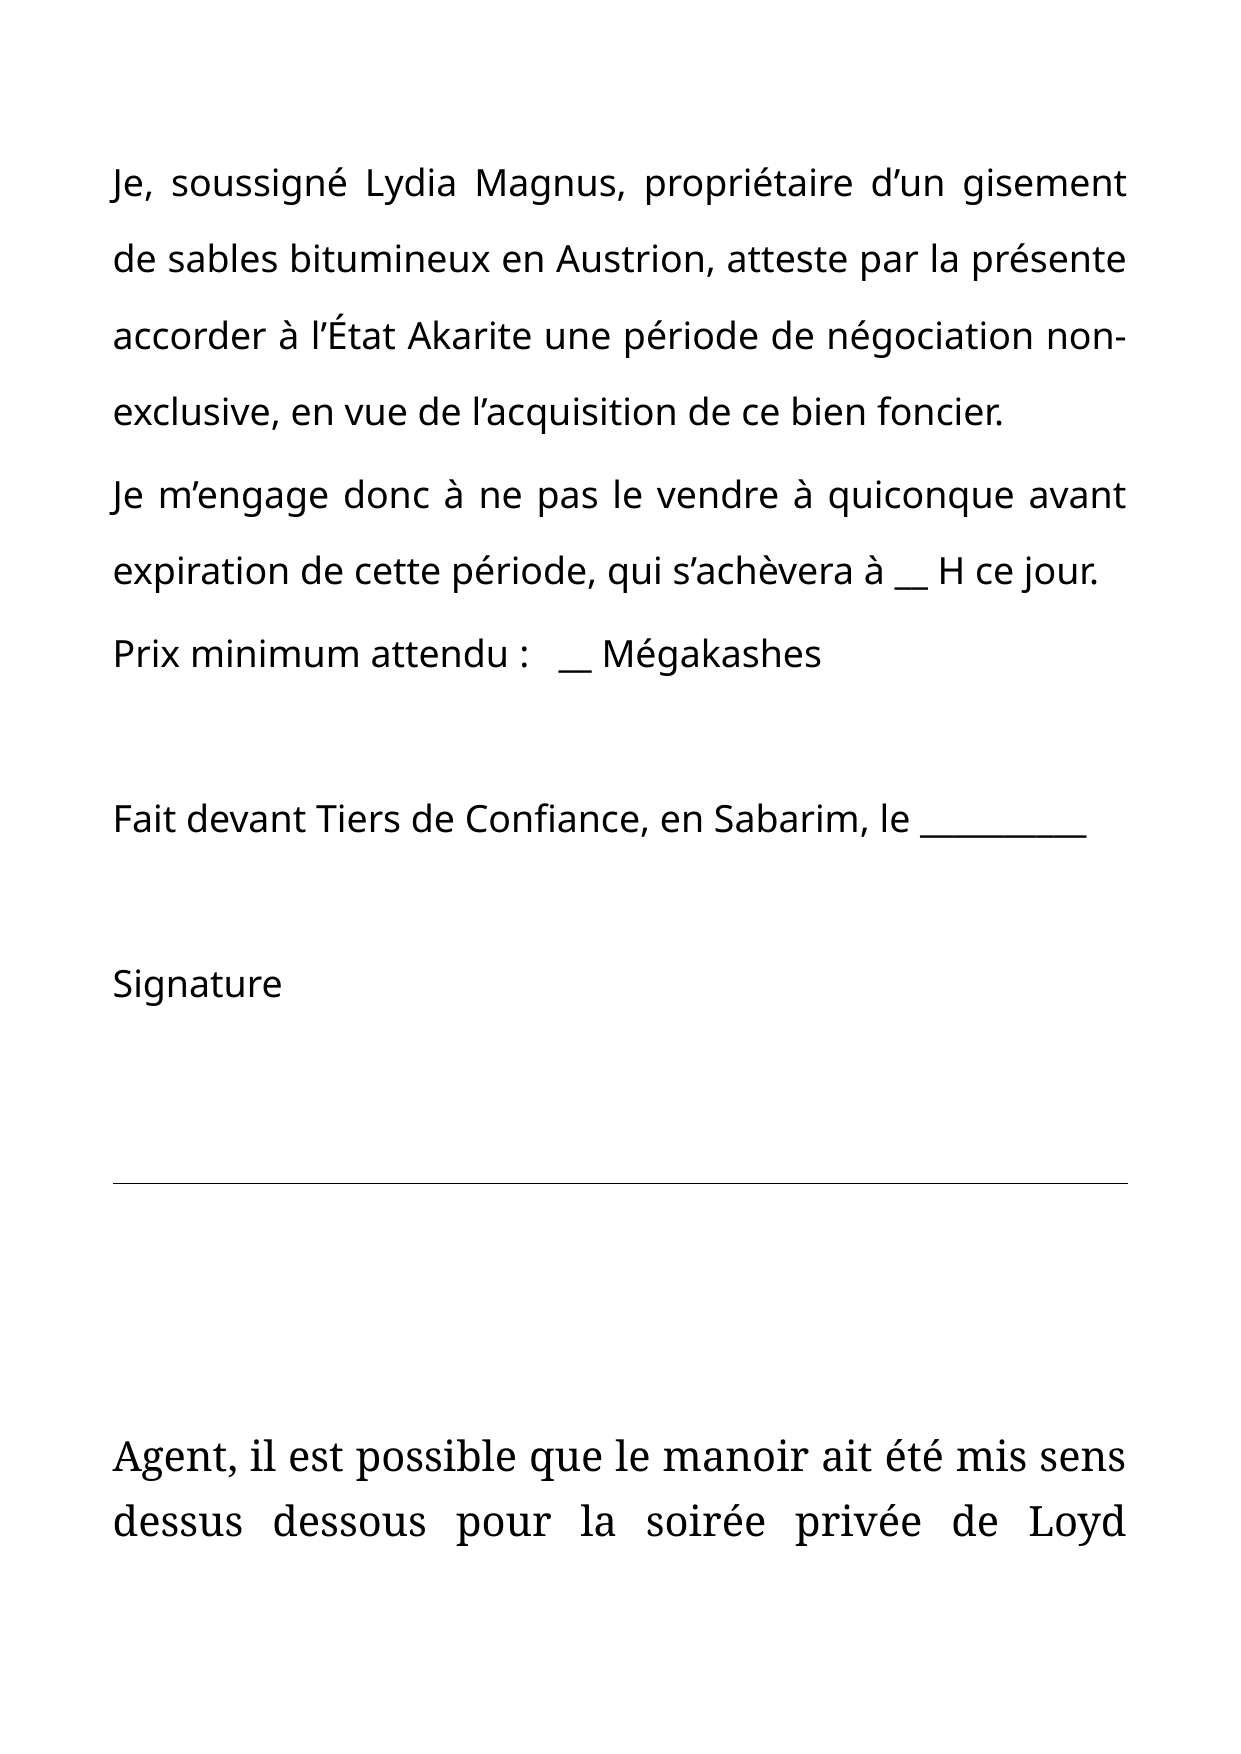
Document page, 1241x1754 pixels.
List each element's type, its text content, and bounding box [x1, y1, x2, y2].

text Fait devant Tiers de Confiance, en Sabarim, le __________ [112, 792, 1128, 843]
text Je m’engage donc à ne pas le vendre à quiconque avant expiration de cette période, qui s’achèvera à __ H ce jour. [112, 468, 1128, 596]
text Signature [112, 957, 1128, 1008]
text Agent, il est possible que le manoir ait été mis sens dessus dessous pour la soirée privée de Loyd [112, 1426, 1128, 1548]
text Prix minimum attendu : __ Mégakashes [112, 627, 1128, 678]
text Je, soussigné Lydia Magnus, propriétaire d’un gisement de sables bitumineux en Austrion, atteste par la présente accorder à l’État Akarite une période de négociation non-exclusive, en vue de l’acquisition de ce bien foncier. [112, 156, 1128, 437]
